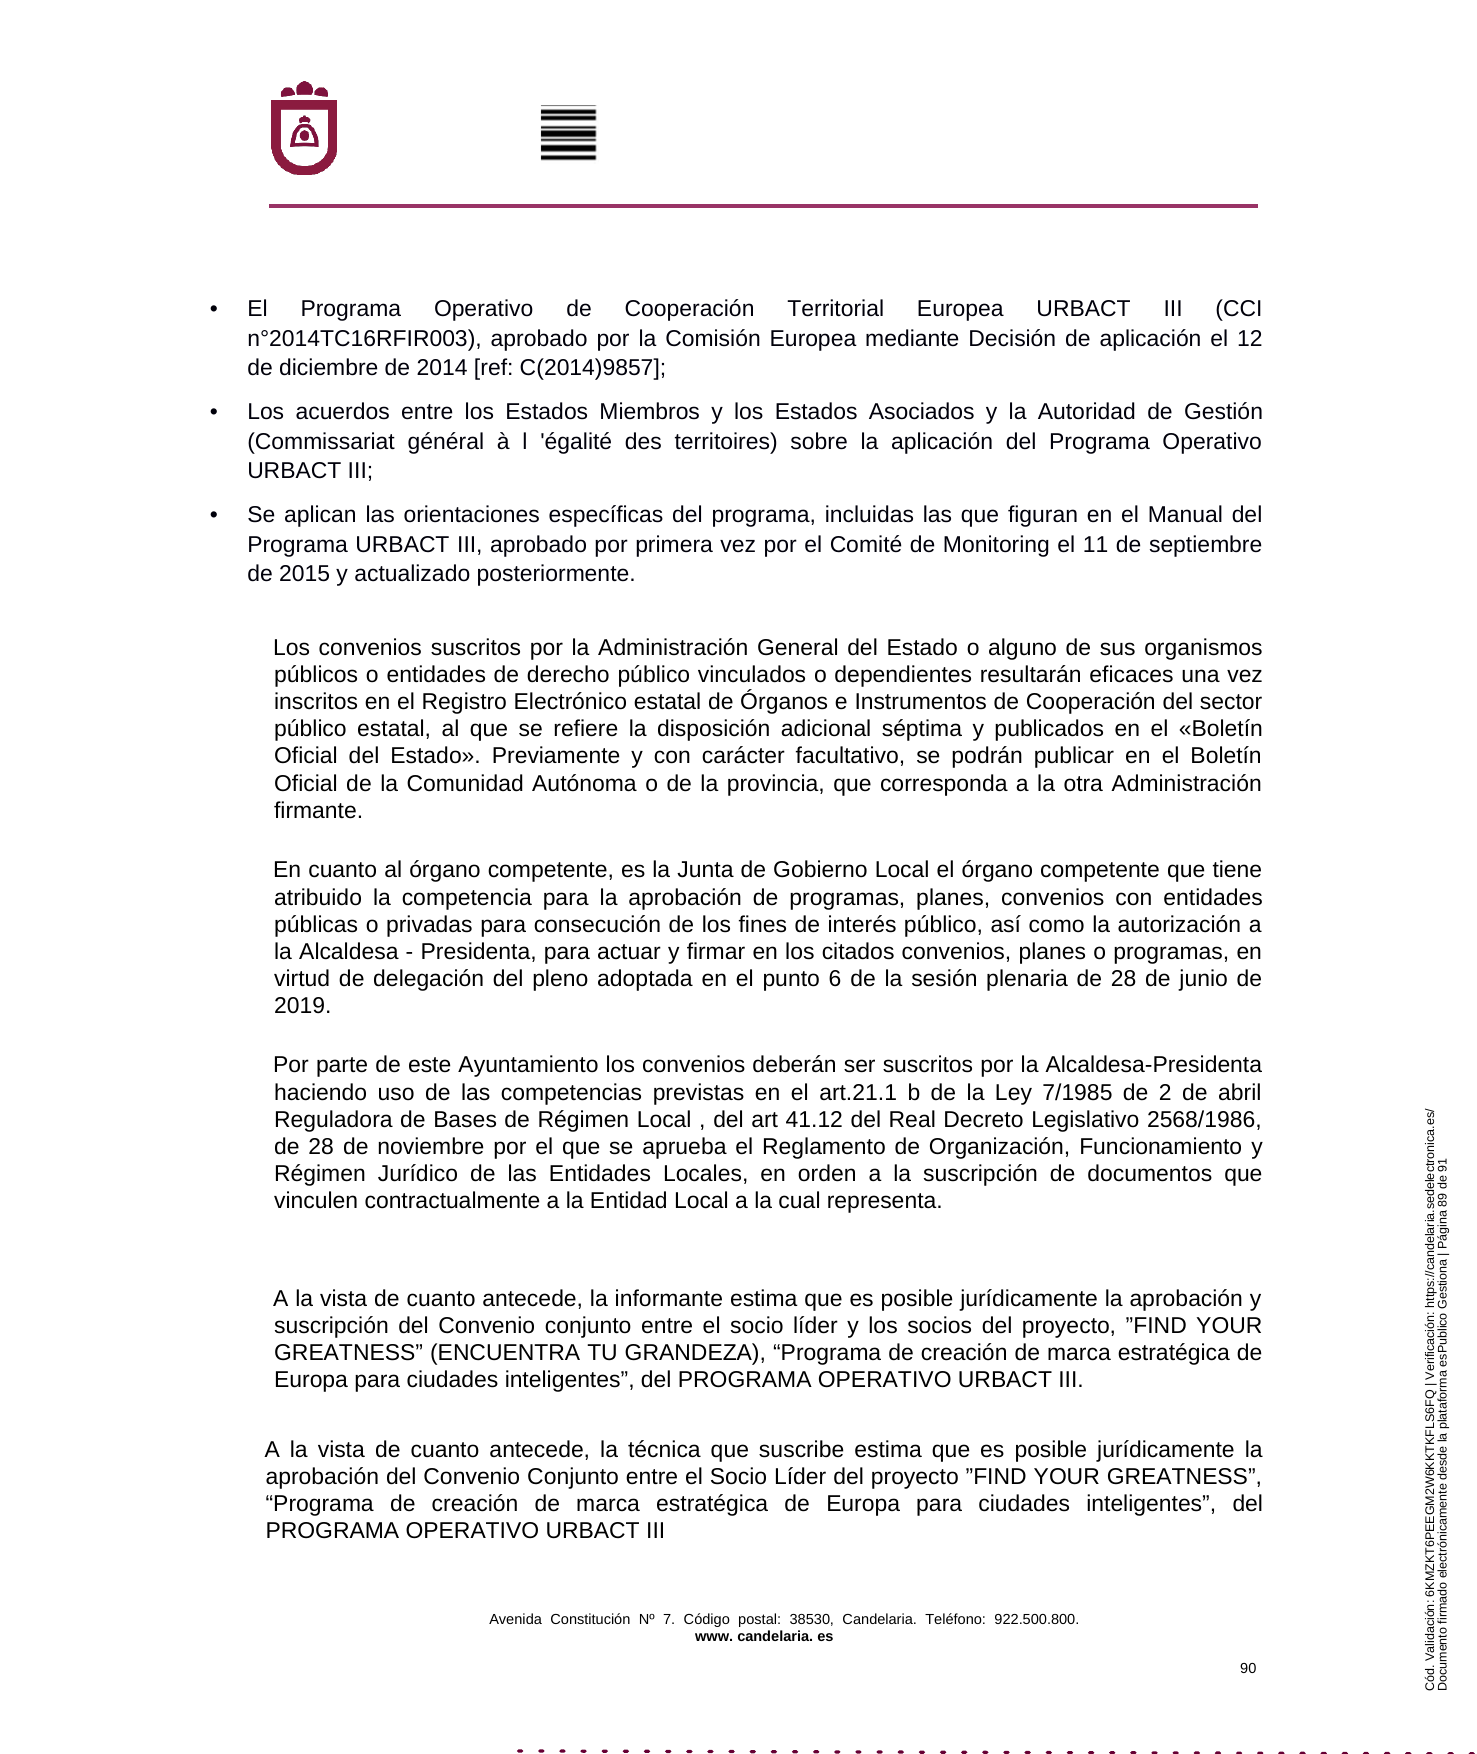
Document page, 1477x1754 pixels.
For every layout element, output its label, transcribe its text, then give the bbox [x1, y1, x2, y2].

text En cuanto al órgano competente, es la Junta de Gobierno Local el órgano competente que tiene atribuido la competencia para la aprobación de programas, planes, convenios con entidades públicas o privadas para consecución de los fines de interés público, así como la autorización a la Alcaldesa - Presidenta, para actuar y firmar en los citados convenios, planes o programas, en virtud de delegación del pleno adoptada en el punto 6 de la sesión plenaria de 28 de junio de 2019. [273, 856, 1263, 1018]
text A la vista de cuanto antecede, la técnica que suscribe estima que es posible jurídicamente la aprobación del Convenio Conjunto entre el Socio Líder del proyecto ”FIND YOUR GREATNESS”, “Programa de creación de marca estratégica de Europa para ciudades inteligentes”, del PROGRAMA OPERATIVO URBACT III [264, 1436, 1263, 1543]
list El Programa Operativo de Cooperación Territorial Europea URBACT III (CCI n°2014TC16RFIR003), aprobado por la Comisión Europea mediante Decisión de aplicación el 12 de diciembre de 2014 [ref: C(2014)9857]; [209, 295, 1263, 380]
list Se aplican las orientaciones específicas del programa, incluidas las que figuran en el Manual del Programa URBACT III, aprobado por primera vez por el Comité de Monitoring el 11 de septiembre de 2015 y actualizado posteriormente. [209, 501, 1263, 587]
text Por parte de este Ayuntamiento los convenios deberán ser suscritos por la Alcaldesa-Presidenta haciendo uso de las competencias previstas en el art.21.1 b de la Ley 7/1985 de 2 de abril Reguladora de Bases de Régimen Local , del art 41.12 del Real Decreto Legislativo 2568/1986, de 28 de noviembre por el que se aprueba el Reglamento de Organización, Funcionamiento y Régimen Jurídico de las Entidades Locales, en orden a la suscripción de documentos que vinculen contractualmente a la Entidad Local a la cual representa. [273, 1051, 1263, 1213]
text A la vista de cuanto antecede, la informante estima que es posible jurídicamente la aprobación y suscripción del Convenio conjunto entre el socio líder y los socios del proyecto, ”FIND YOUR GREATNESS” (ENCUENTRA TU GRANDEZA), “Programa de creación de marca estratégica de Europa para ciudades inteligentes”, del PROGRAMA OPERATIVO URBACT III. [273, 1285, 1263, 1392]
text Los convenios suscritos por la Administración General del Estado o alguno de sus organismos públicos o entidades de derecho público vinculados o dependientes resultarán eficaces una vez inscritos en el Registro Electrónico estatal de Órganos e Instrumentos de Cooperación del sector público estatal, al que se refiere la disposición adicional séptima y publicados en el «Boletín Oficial del Estado». Previamente y con carácter facultativo, se podrán publicar en el Boletín Oficial de la Comunidad Autónoma o de la provincia, que corresponda a la otra Administración firmante. [273, 634, 1263, 823]
list Los acuerdos entre los Estados Miembros y los Estados Asociados y la Autoridad de Gestión (Commissariat général à l 'égalité des territoires) sobre la aplicación del Programa Operativo URBACT III; [209, 398, 1263, 483]
